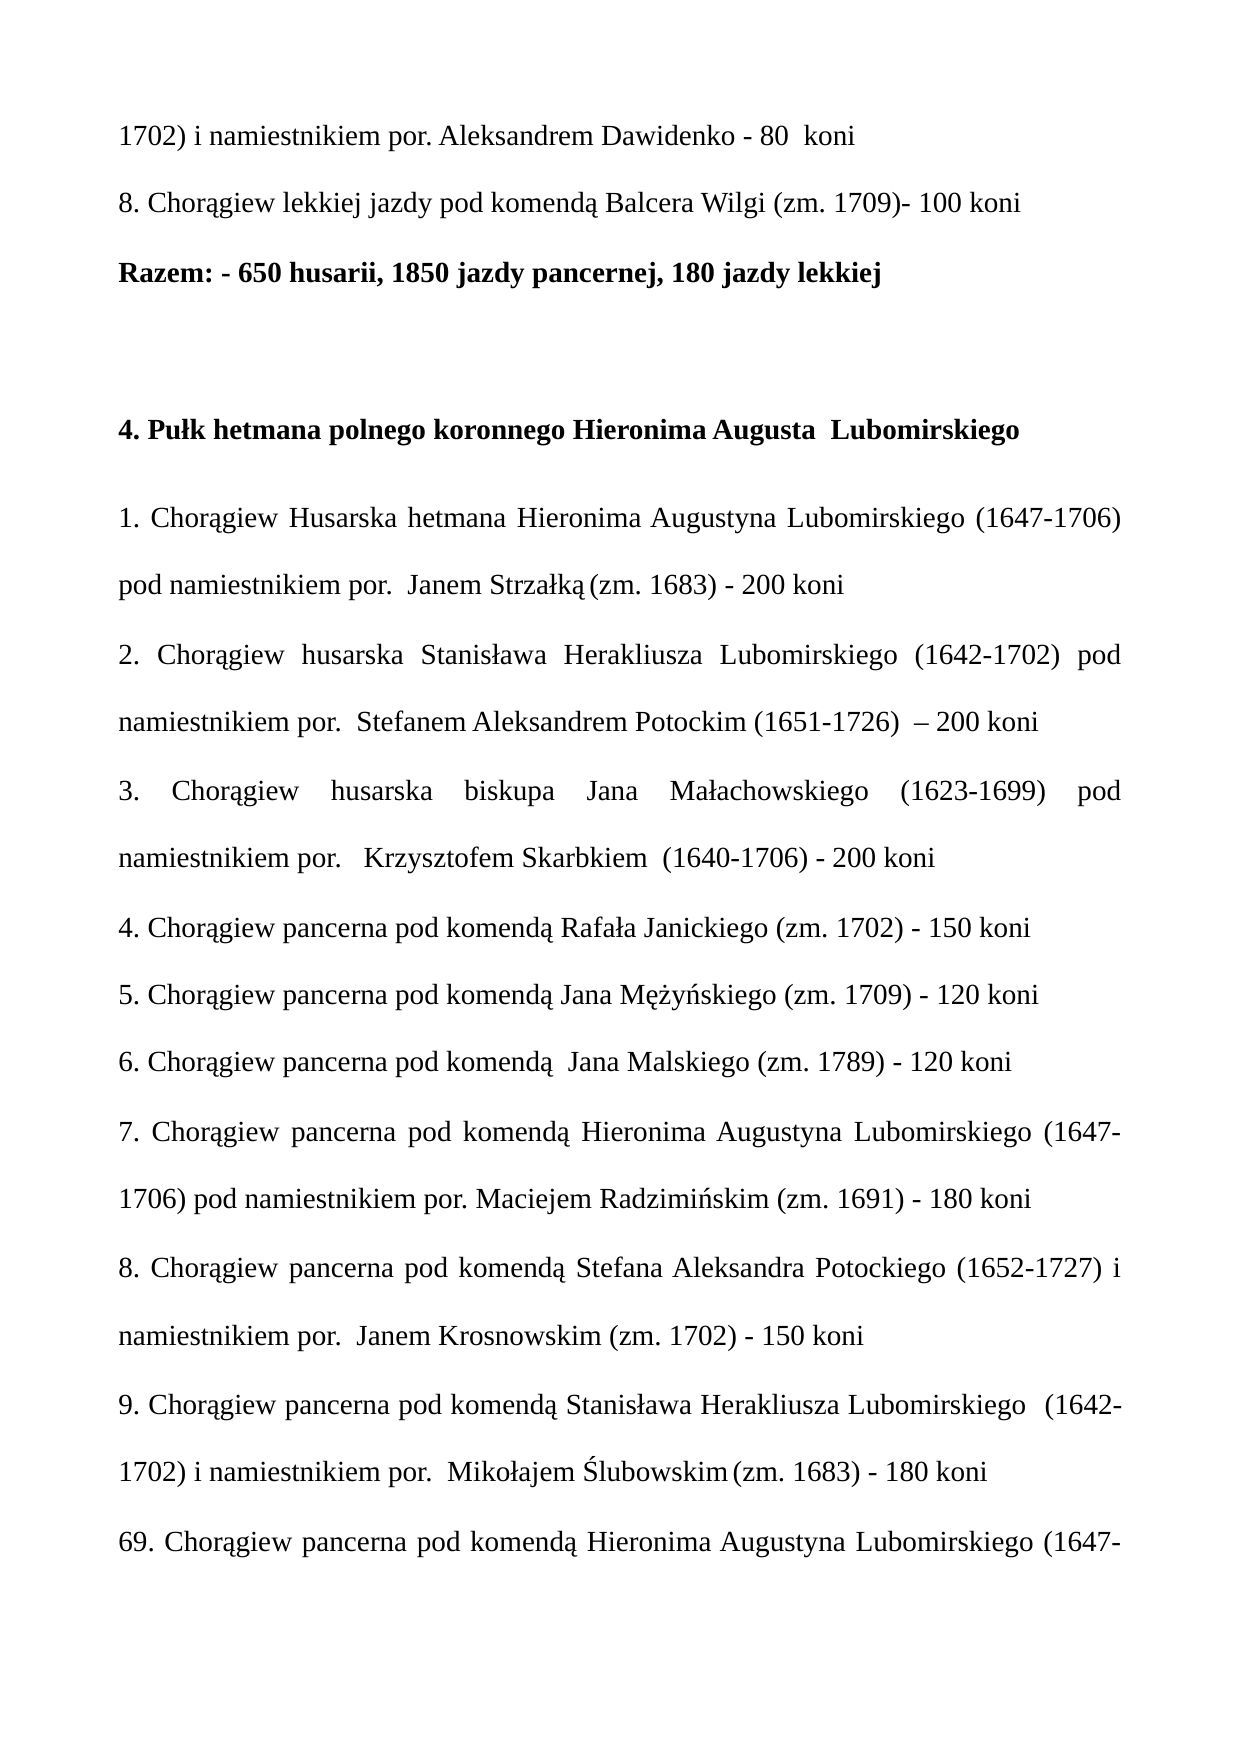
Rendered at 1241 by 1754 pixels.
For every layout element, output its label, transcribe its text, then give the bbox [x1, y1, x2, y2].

text 9. Chorągiew pancerna pod komendą Stanisława Herakliusza Lubomirskiego (1642-1702) i namiestnikiem por. Mikołajem Ślubowskim (zm. 1683) - 180 koni [118, 1387, 1122, 1488]
text 4. Pułk hetmana polnego koronnego Hieronima Augusta Lubomirskiego [118, 412, 1122, 446]
text 5. Chorągiew pancerna pod komendą Jana Mężyńskiego (zm. 1709) - 120 koni [118, 977, 1122, 1011]
text 7. Chorągiew pancerna pod komendą Hieronima Augustyna Lubomirskiego (1647-1706) pod namiestnikiem por. Maciejem Radzimińskim (zm. 1691) - 180 koni [118, 1114, 1122, 1214]
text 4. Chorągiew pancerna pod komendą Rafała Janickiego (zm. 1702) - 150 koni [118, 910, 1122, 944]
text 1702) i namiestnikiem por. Aleksandrem Dawidenko - 80 koni [118, 118, 1122, 152]
text 3. Chorągiew husarska biskupa Jana Małachowskiego (1623-1699) pod namiestnikiem por. Krzysztofem Skarbkiem (1640-1706) - 200 koni [118, 773, 1122, 874]
text 69. Chorągiew pancerna pod komendą Hieronima Augustyna Lubomirskiego (1647- [118, 1524, 1122, 1557]
text 8. Chorągiew pancerna pod komendą Stefana Aleksandra Potockiego (1652-1727) i namiestnikiem por. Janem Krosnowskim (zm. 1702) - 150 koni [118, 1251, 1122, 1351]
text 2. Chorągiew husarska Stanisława Herakliusza Lubomirskiego (1642-1702) pod namiestnikiem por. Stefanem Aleksandrem Potockim (1651-1726) – 200 koni [118, 637, 1122, 737]
text 6. Chorągiew pancerna pod komendą Jana Malskiego (zm. 1789) - 120 koni [118, 1044, 1122, 1078]
text 1. Chorągiew Husarska hetmana Hieronima Augustyna Lubomirskiego (1647-1706) pod namiestnikiem por. Janem Strzałką (zm. 1683) - 200 koni [118, 500, 1122, 601]
text 8. Chorągiew lekkiej jazdy pod komendą Balcera Wilgi (zm. 1709)- 100 koni [118, 185, 1122, 219]
text Razem: - 650 husarii, 1850 jazdy pancernej, 180 jazdy lekkiej [118, 255, 1122, 288]
